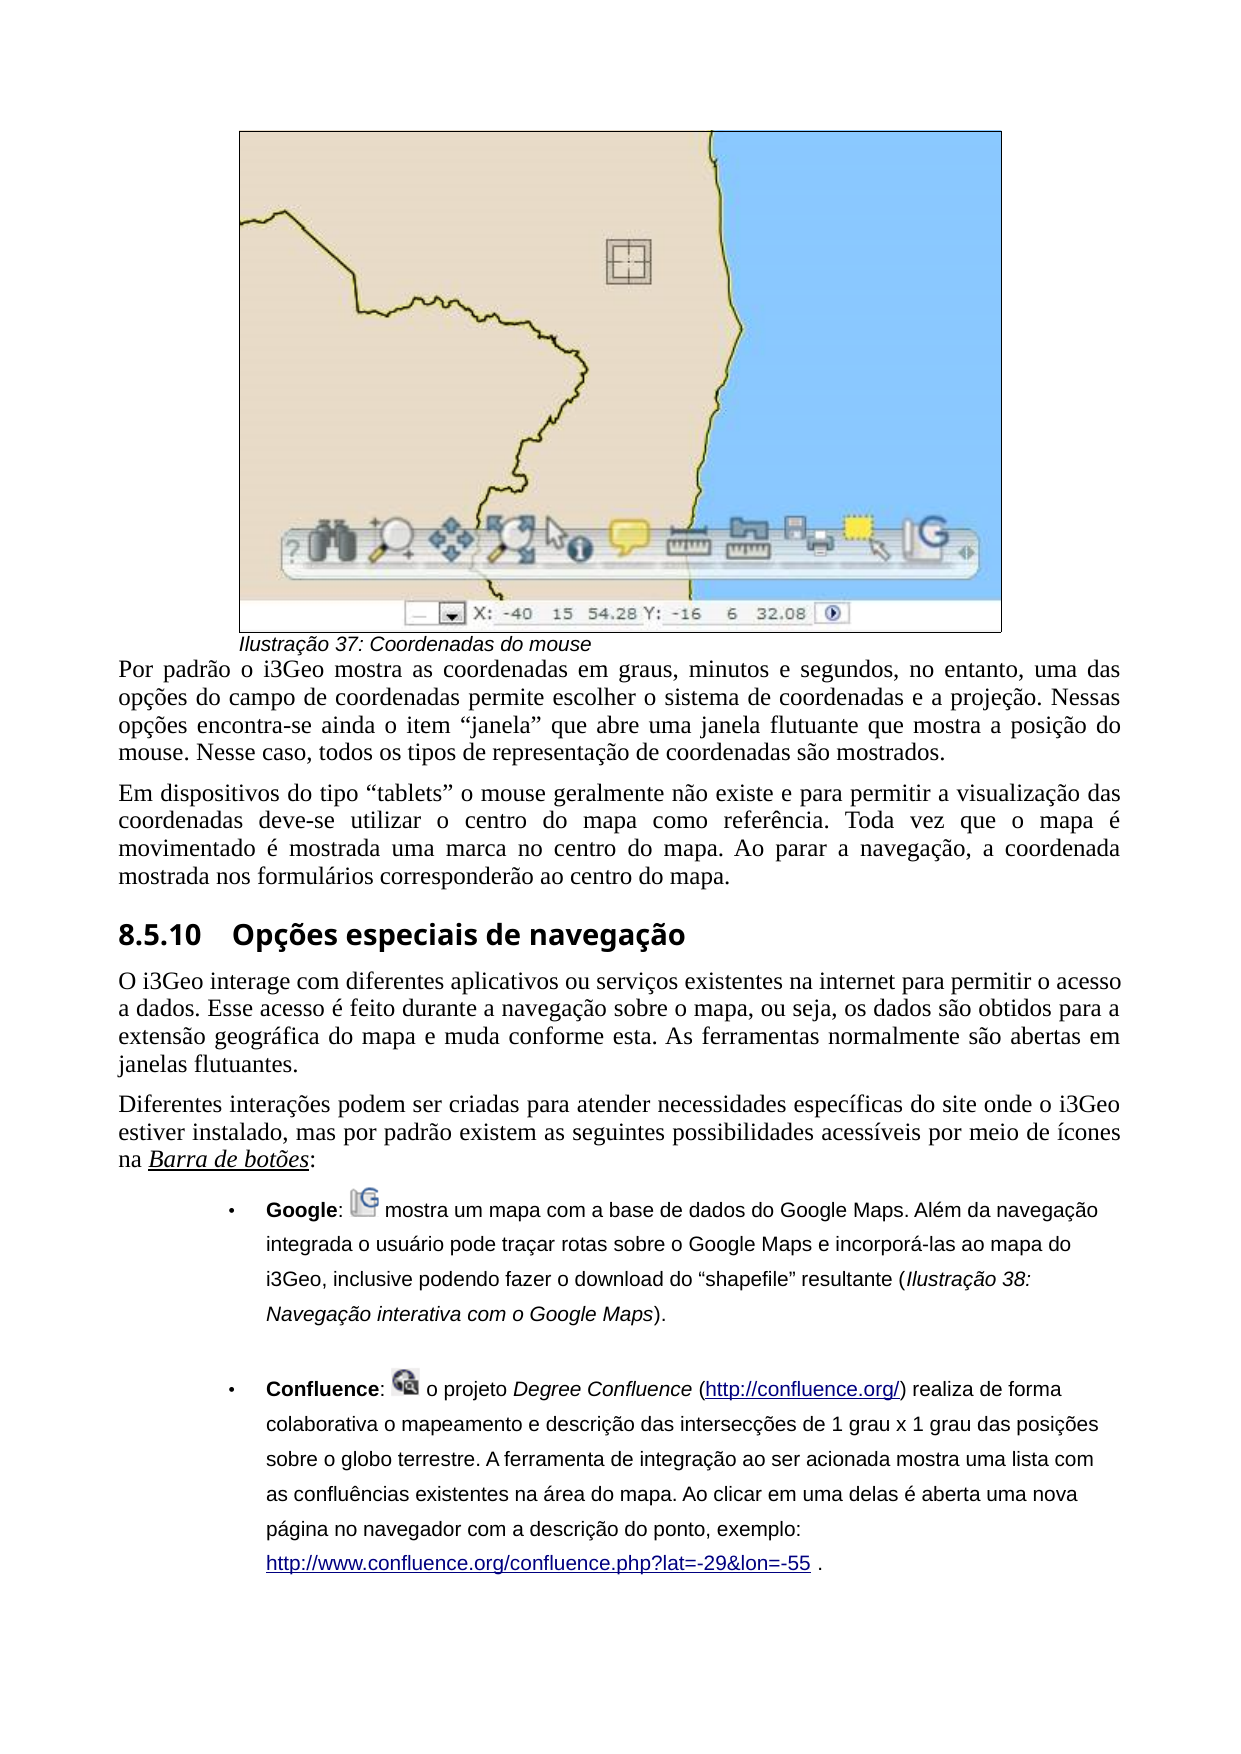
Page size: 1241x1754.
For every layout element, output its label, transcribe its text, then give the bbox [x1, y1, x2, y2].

picture [240, 132, 1001, 632]
text Em dispositivos do tipo “tablets” o mouse geralmente não existe e para permitir a visualização das coordenadas deve-se utilizar o centro do mapa como referência. Toda vez que o mapa é movimentado é mostrada uma marca no centro do mapa. Ao parar a navegação, a coordenada mostrada nos formulários corresponderão ao centro do mapa. [118, 779, 1122, 889]
list Google: mostra um mapa com a base de dados do Google Maps. Além da navegação integrada o usuário pode traçar rotas sobre o Google Maps e incorporá-las ao mapa do i3Geo, inclusive podendo fazer o download do “shapefile” resultante (Ilustração 38: Navegação interativa com o Google Maps). [228, 1186, 1122, 1326]
text Por padrão o i3Geo mostra as coordenadas em graus, minutos e segundos, no entanto, uma das opções do campo de coordenadas permite escolher o sistema de coordenadas e a projeção. Nessas opções encontra-se ainda o item “janela” que abre uma janela flutuante que mostra a posição do mouse. Nesse caso, todos os tipos de representação de coordenadas são mostrados. [118, 118, 1122, 766]
list Confluence: o projeto Degree Confluence (http://confluence.org/) realiza de forma colaborativa o mapeamento e descrição das intersecções de 1 grau x 1 grau das posições sobre o globo terrestre. A ferramenta de integração ao ser acionada mostra uma lista com as confluências existentes na área do mapa. Ao clicar em uma delas é aberta uma nova página no navegador com a descrição do ponto, exemplo: http://www.confluence.org/confluence.php?lat=-29&lon=-55 . [228, 1367, 1122, 1575]
text O i3Geo interage com diferentes aplicativos ou serviços existentes na internet para permitir o acesso a dados. Esse acesso é feito durante a navegação sobre o mapa, ou seja, os dados são obtidos para a extensão geográfica do mapa e muda conforme esta. As ferramentas normalmente são abertas em janelas flutuantes. [118, 967, 1122, 1078]
subtitle Opções especiais de navegação [118, 914, 1122, 954]
text Diferentes interações podem ser criadas para atender necessidades específicas do site onde o i3Geo estiver instalado, mas por padrão existem as seguintes possibilidades acessíveis por meio de ícones na Barra de botões: [118, 1090, 1122, 1173]
picture [349, 1185, 379, 1217]
picture [390, 1367, 421, 1397]
text Ilustração 37: Coordenadas do mouse [239, 633, 1001, 655]
